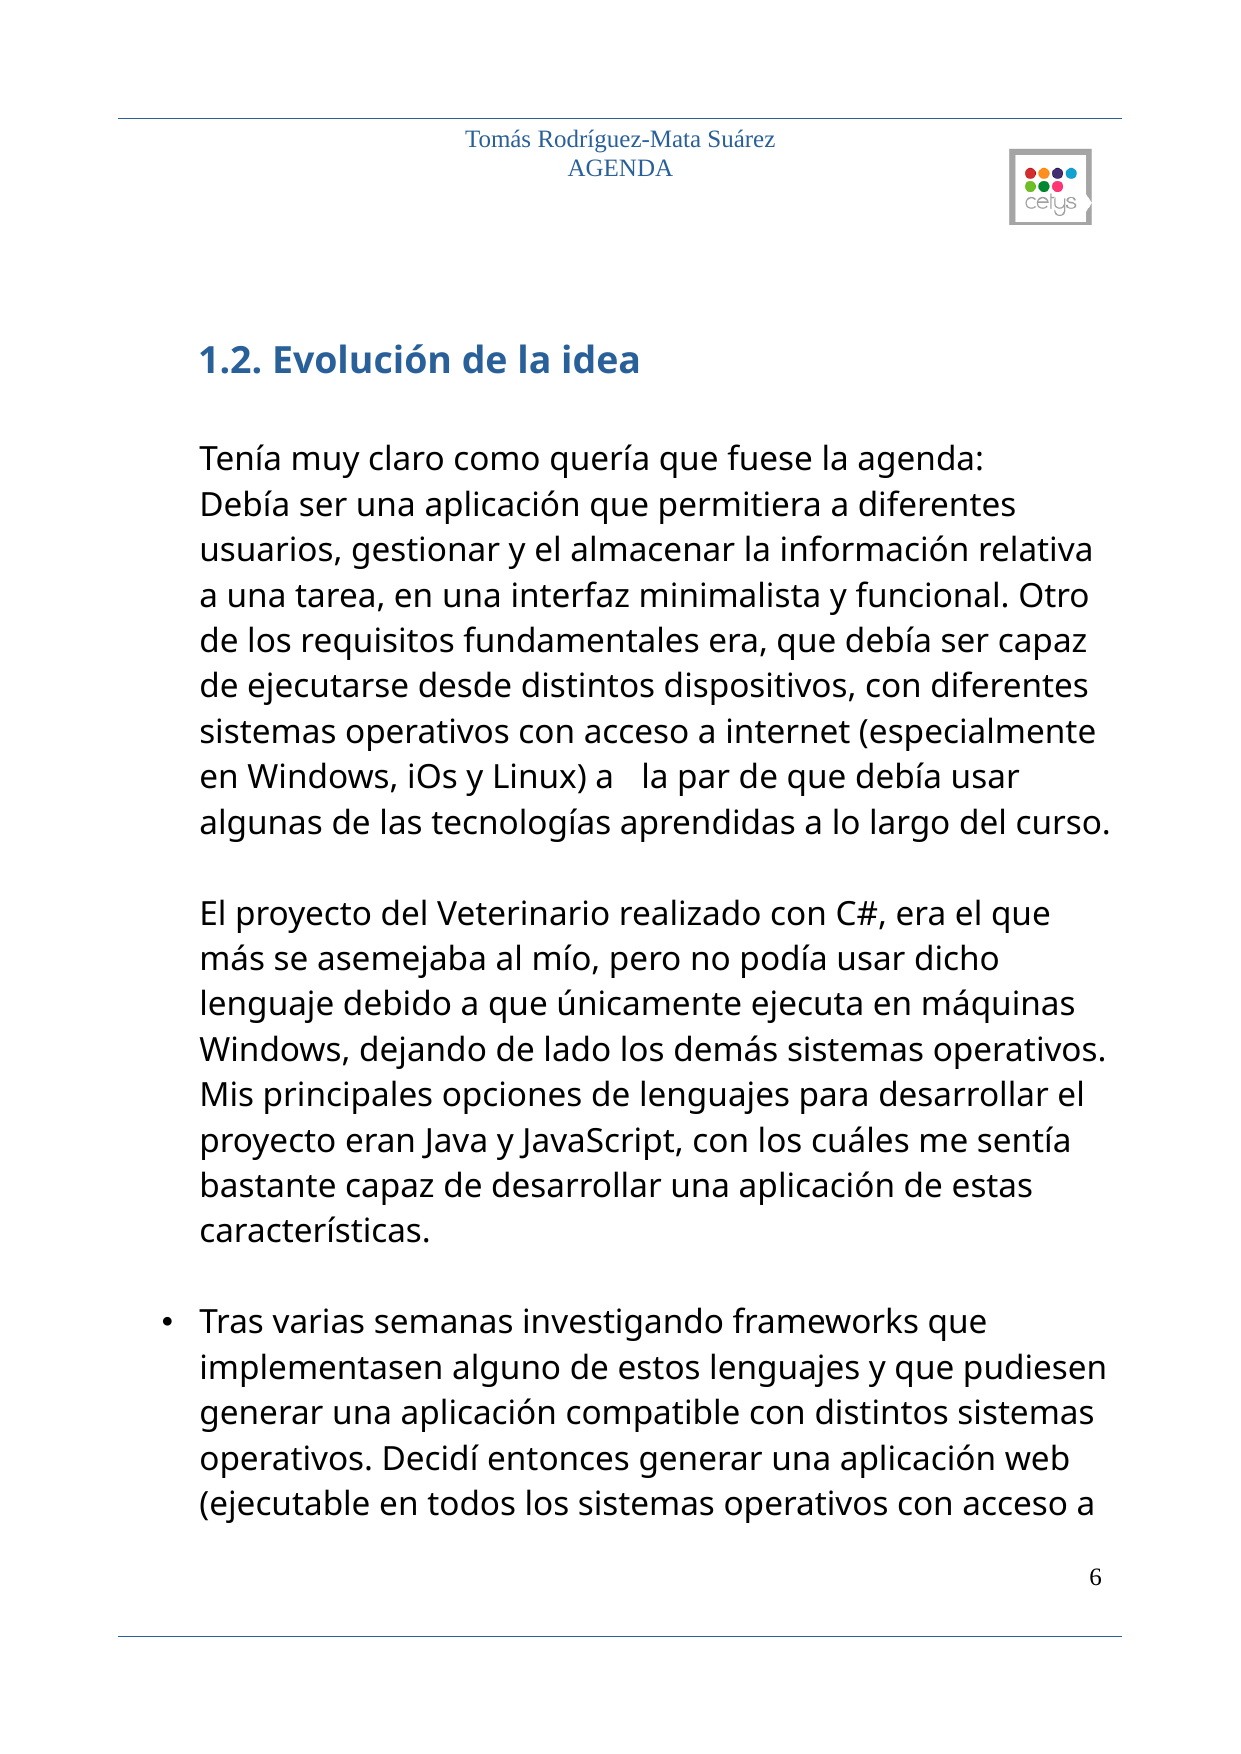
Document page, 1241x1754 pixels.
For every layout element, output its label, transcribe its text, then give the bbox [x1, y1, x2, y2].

list Tras varias semanas investigando frameworks que implementasen alguno de estos lenguajes y que pudiesen generar una aplicación compatible con distintos sistemas operativos. Decidí entonces generar una aplicación web (ejecutable en todos los sistemas operativos con acceso a [162, 1298, 1116, 1525]
list Tenía muy claro como quería que fuese la agenda: [162, 435, 1116, 481]
list Debía ser una aplicación que permitiera a diferentes usuarios, gestionar y el almacenar la información relativa a una tarea, en una interfaz minimalista y funcional. Otro de los requisitos fundamentales era, que debía ser capaz de ejecutarse desde distintos dispositivos, con diferentes sistemas operativos con acceso a internet (especialmente en Windows, iOs y Linux) a la par de que debía usar algunas de las tecnologías aprendidas a lo largo del curso. [162, 481, 1116, 844]
list El proyecto del Veterinario realizado con C#, era el que más se asemejaba al mío, pero no podía usar dicho lenguaje debido a que únicamente ejecuta en máquinas Windows, dejando de lado los demás sistemas operativos. Mis principales opciones de lenguajes para desarrollar el proyecto eran Java y JavaScript, con los cuáles me sentía bastante capaz de desarrollar una aplicación de estas características. [162, 889, 1116, 1253]
picture [986, 124, 1117, 225]
text 1.2. Evolución de la idea [124, 333, 1116, 384]
